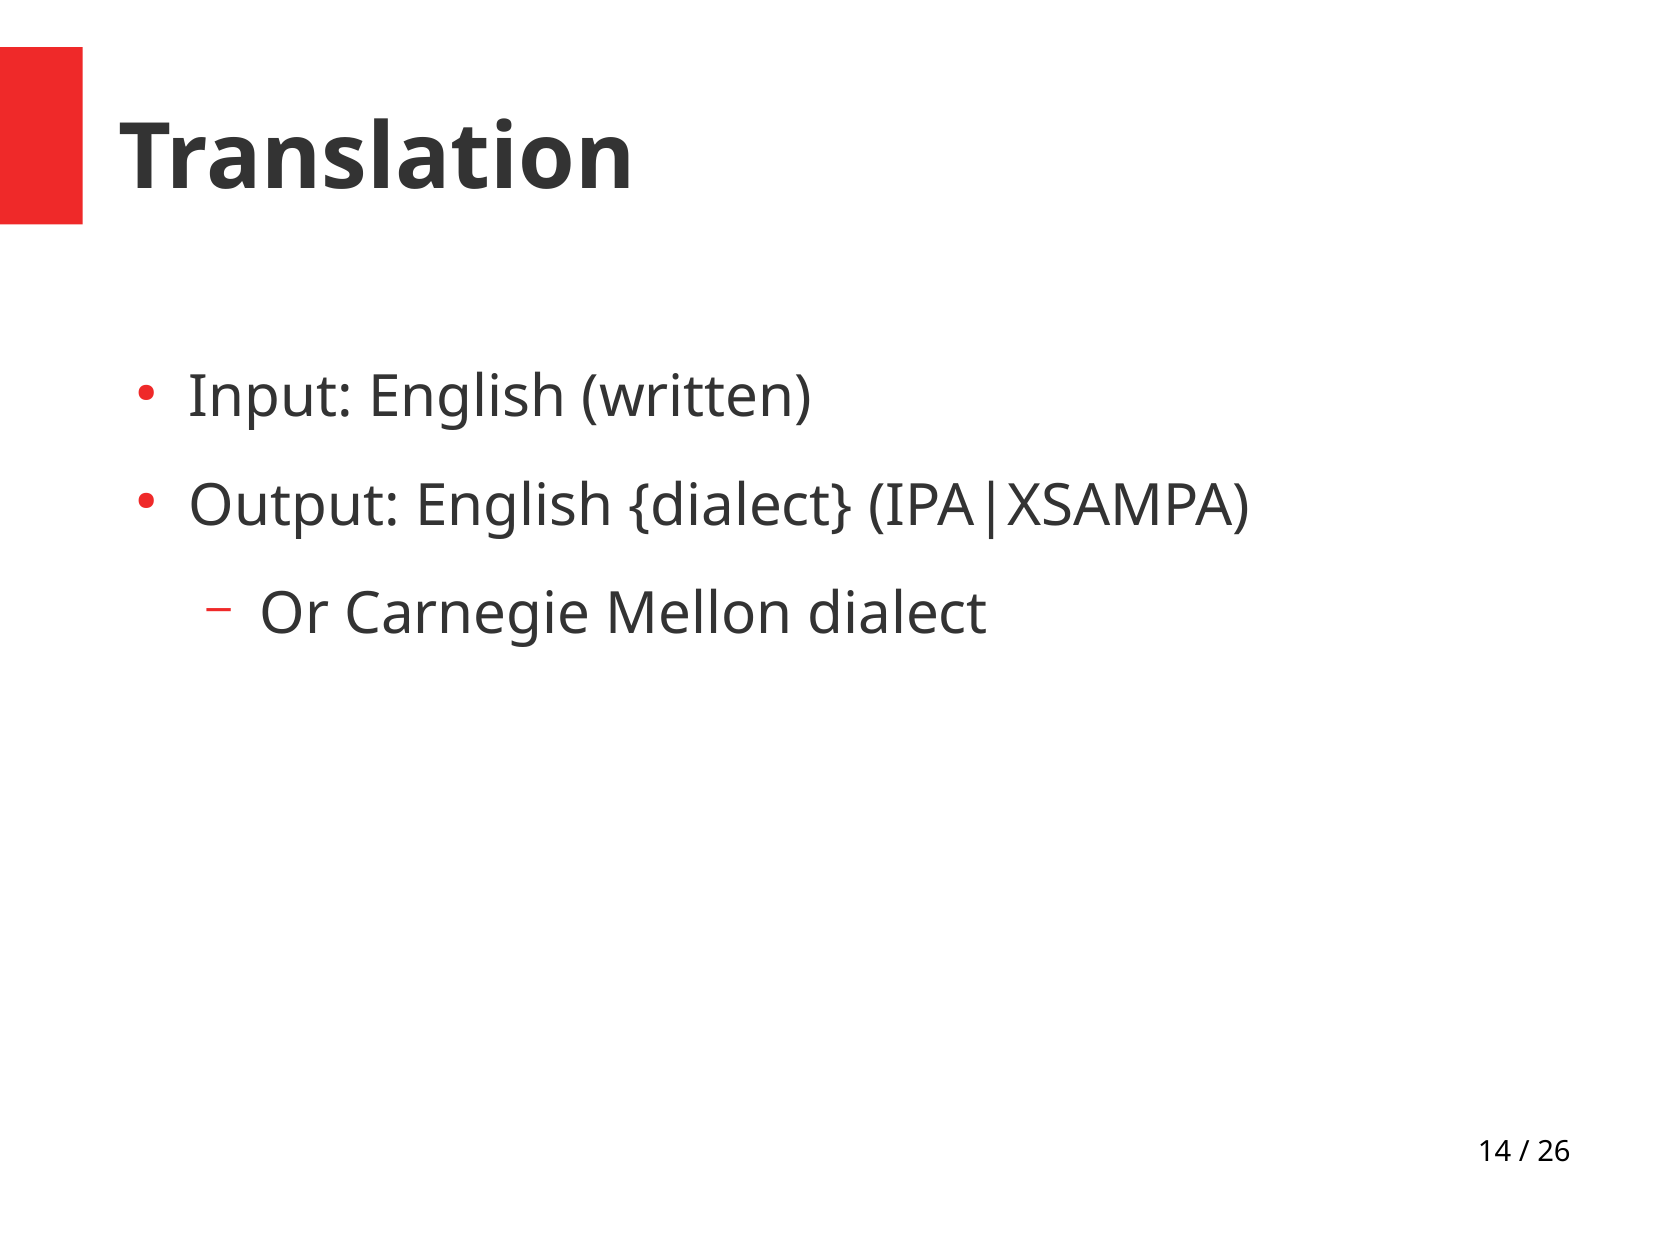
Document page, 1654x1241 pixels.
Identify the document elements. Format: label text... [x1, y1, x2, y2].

title Translation [118, 49, 1571, 257]
list Input: English (written) Output: English {dialect} (IPA|XSAMPA) Or Carnegie Mellon dialect [118, 354, 1536, 1074]
